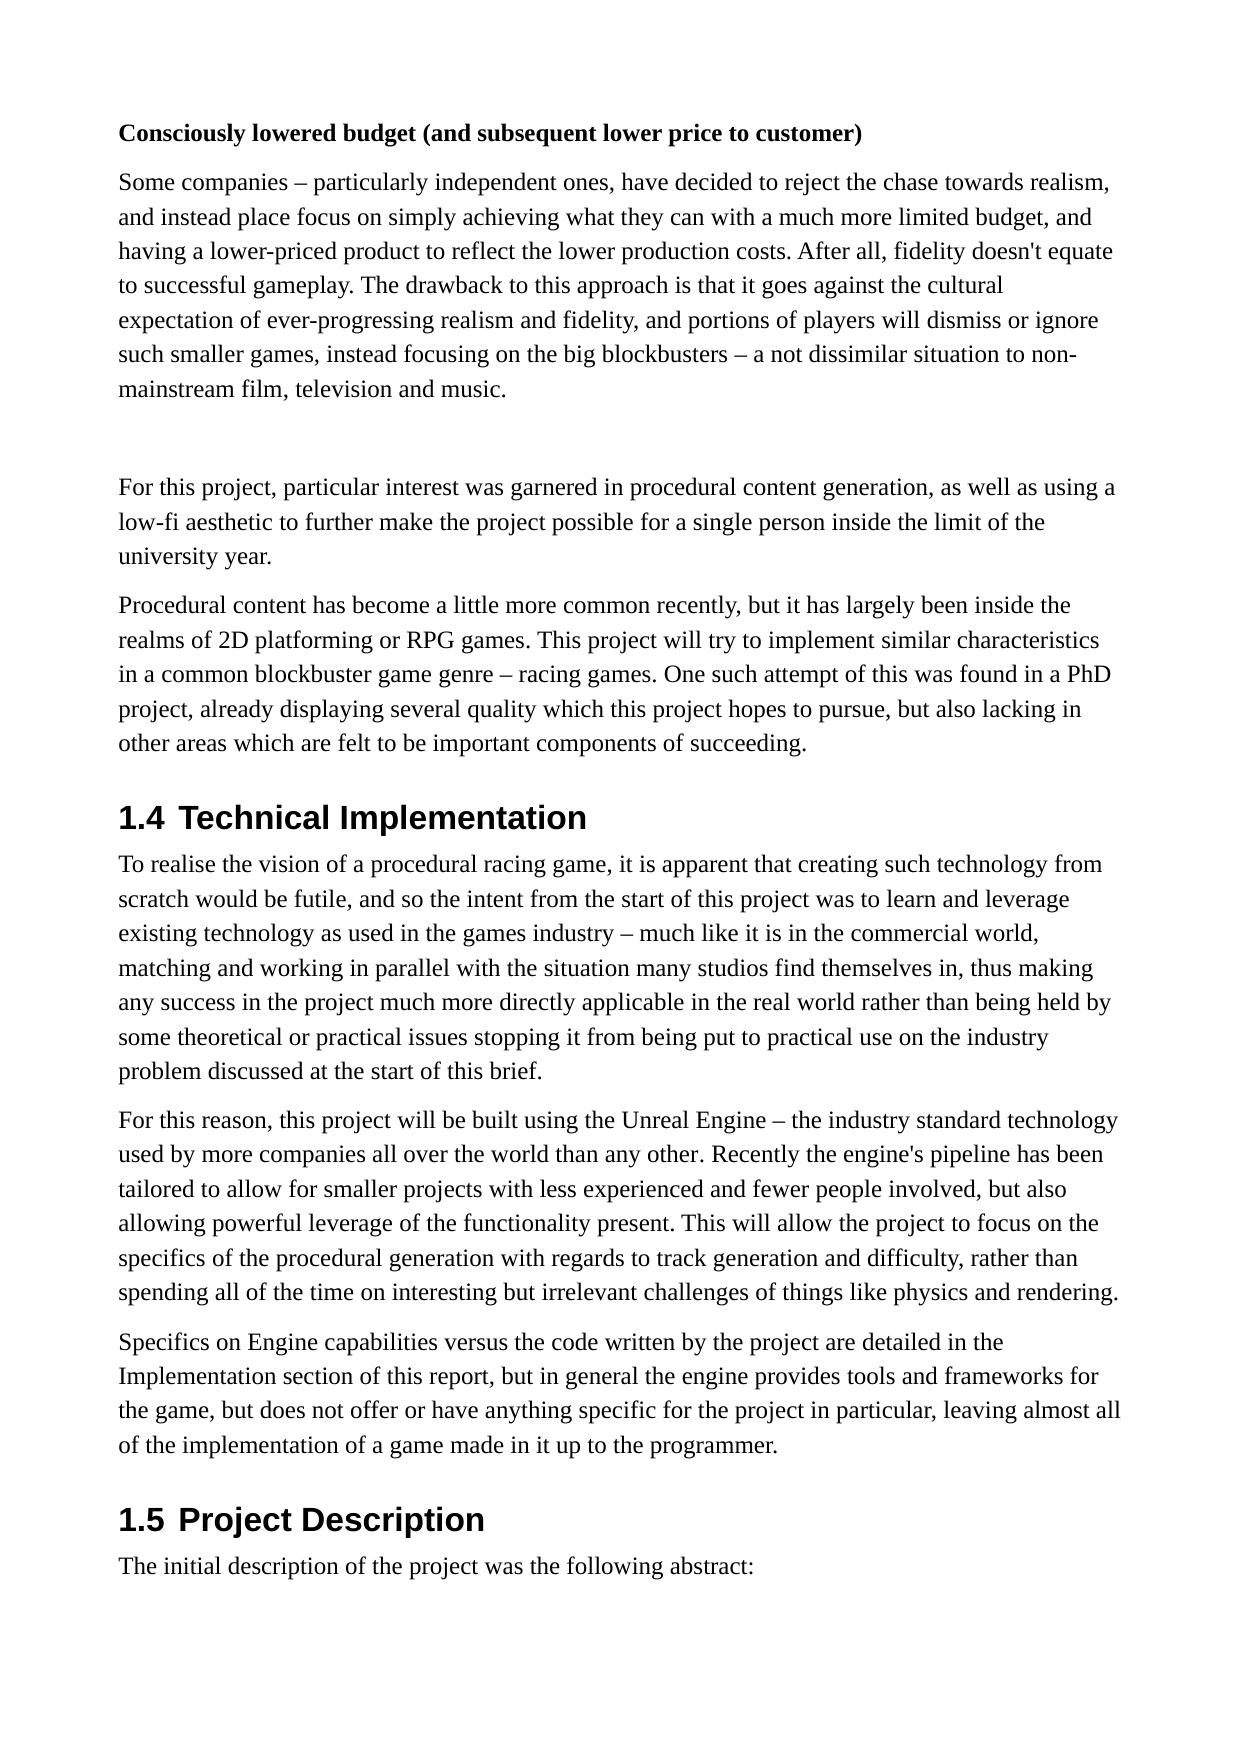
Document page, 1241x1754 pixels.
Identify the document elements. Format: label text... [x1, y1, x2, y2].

text Some companies – particularly independent ones, have decided to reject the chase towards realism, and instead place focus on simply achieving what they can with a much more limited budget, and having a lower-priced product to reflect the lower production costs. After all, fidelity doesn't equate to successful gameplay. The drawback to this approach is that it goes against the cultural expectation of ever-progressing realism and fidelity, and portions of players will dismiss or ignore such smaller games, instead focusing on the big blockbusters – a not dissimilar situation to non-mainstream film, television and music. [118, 167, 1122, 403]
text For this project, particular interest was garnered in procedural content generation, as well as using a low-fi aesthetic to further make the project possible for a single person inside the limit of the university year. [118, 472, 1122, 570]
text For this reason, this project will be built using the Unreal Engine – the industry standard technology used by more companies all over the world than any other. Recently the engine's pipeline has been tailored to allow for smaller projects with less experienced and fewer people involved, but also allowing powerful leverage of the functionality present. This will allow the project to focus on the specifics of the procedural generation with regards to track generation and difficulty, rather than spending all of the time on interesting but irrelevant challenges of things like physics and rendering. [118, 1105, 1122, 1306]
subtitle Technical Implementation [118, 798, 1122, 837]
subtitle Project Description [118, 1500, 1122, 1538]
text Consciously lowered budget (and subsequent lower price to customer) [118, 118, 1122, 147]
text Procedural content has become a little more common recently, but it has largely been inside the realms of 2D platforming or RPG games. This project will try to implement similar characteristics in a common blockbuster game genre – racing games. One such attempt of this was found in a PhD project, already displaying several quality which this project hopes to pursue, but also lacking in other areas which are felt to be important components of succeeding. [118, 590, 1122, 757]
text The initial description of the project was the following abstract: [118, 1551, 1122, 1580]
text Specifics on Engine capabilities versus the code written by the project are detailed in the Implementation section of this report, but in general the engine provides tools and frameworks for the game, but does not offer or have anything specific for the project in particular, leaving almost all of the implementation of a game made in it up to the programmer. [118, 1327, 1122, 1459]
text To realise the vision of a procedural racing game, it is apparent that creating such technology from scratch would be futile, and so the intent from the start of this project was to learn and leverage existing technology as used in the games industry – much like it is in the commercial world, matching and working in parallel with the situation many studios find themselves in, thus making any success in the project much more directly applicable in the real world rather than being held by some theoretical or practical issues stopping it from being put to practical use on the industry problem discussed at the start of this brief. [118, 849, 1122, 1085]
